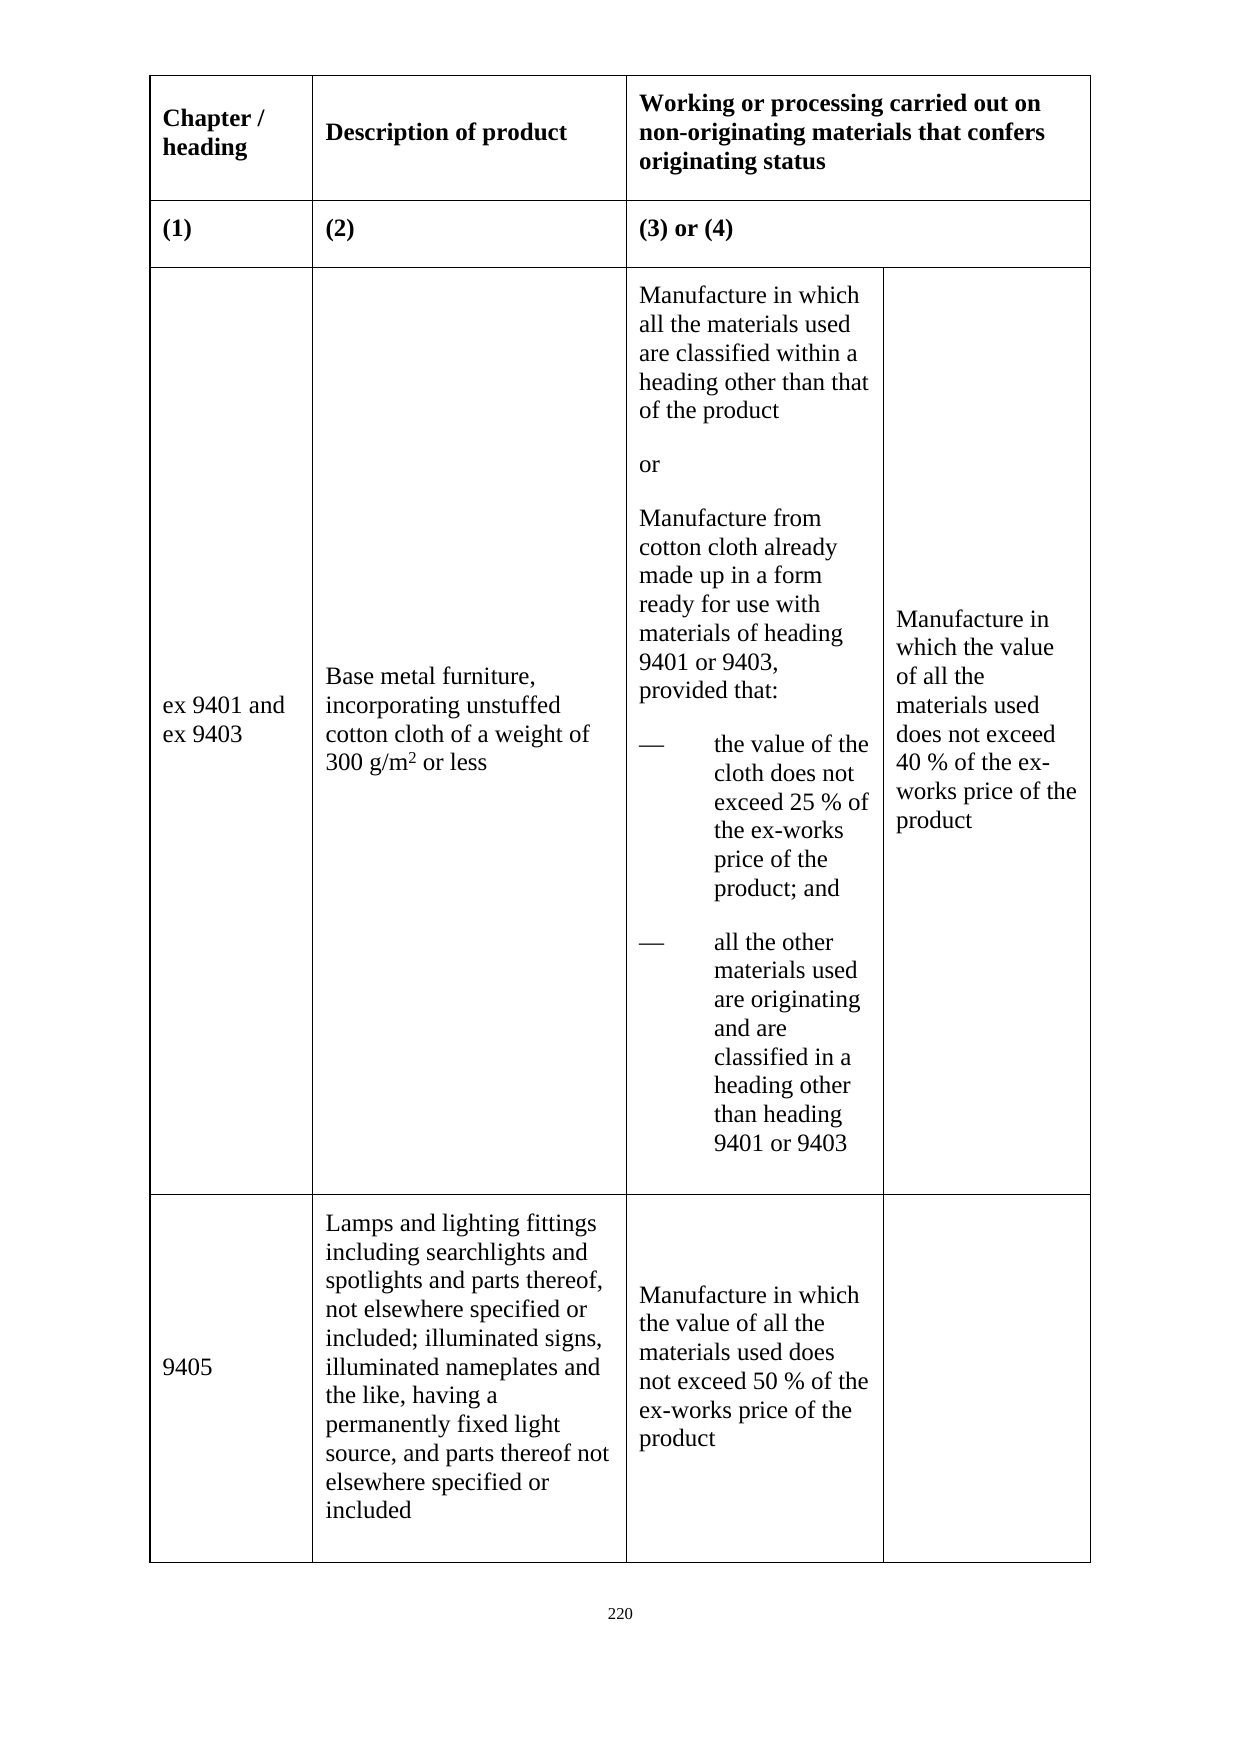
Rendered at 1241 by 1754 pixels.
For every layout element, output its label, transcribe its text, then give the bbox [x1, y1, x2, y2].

table_cell Lamps and lighting fittings including searchlights and spotlights and parts thereof, not elsewhere specified or included; illuminated signs, illuminated nameplates and the like, having a permanently fixed light source, and parts thereof not elsewhere specified or included [313, 1195, 626, 1562]
table_cell (2) [313, 201, 626, 267]
table_cell Manufacture in which the value of all the materials used does not exceed 50 % of the ex‐works price of the product [627, 1195, 883, 1562]
table_cell ex 9401 and ex 9403 [151, 268, 312, 1194]
table_cell [884, 1195, 1090, 1562]
table_cell Manufacture in which the value of all the materials used does not exceed 40 % of the ex‐works price of the product [884, 268, 1090, 1194]
table_cell 9405 [151, 1195, 312, 1562]
table_cell Base metal furniture, incorporating unstuffed cotton cloth of a weight of 300 g/m2 or less [313, 268, 626, 1194]
table_cell (3) or (4) [627, 201, 1090, 267]
table_header Working or processing carried out on non‐originating materials that confers originating status [627, 76, 1090, 200]
table_cell Manufacture in which all the materials used are classified within a heading other than that of the product or Manufacture from cotton cloth already made up in a form ready for use with materials of heading 9401 or 9403, provided that: — the value of the cloth does not exceed 25 % of the ex‐works price of the product; and — all the other materials used are originating and are classified in a heading other than heading 9401 or 9403 [627, 268, 883, 1194]
table_header Description of product [313, 76, 626, 200]
table_cell (1) [151, 201, 312, 267]
table_header Chapter / heading [151, 76, 312, 200]
